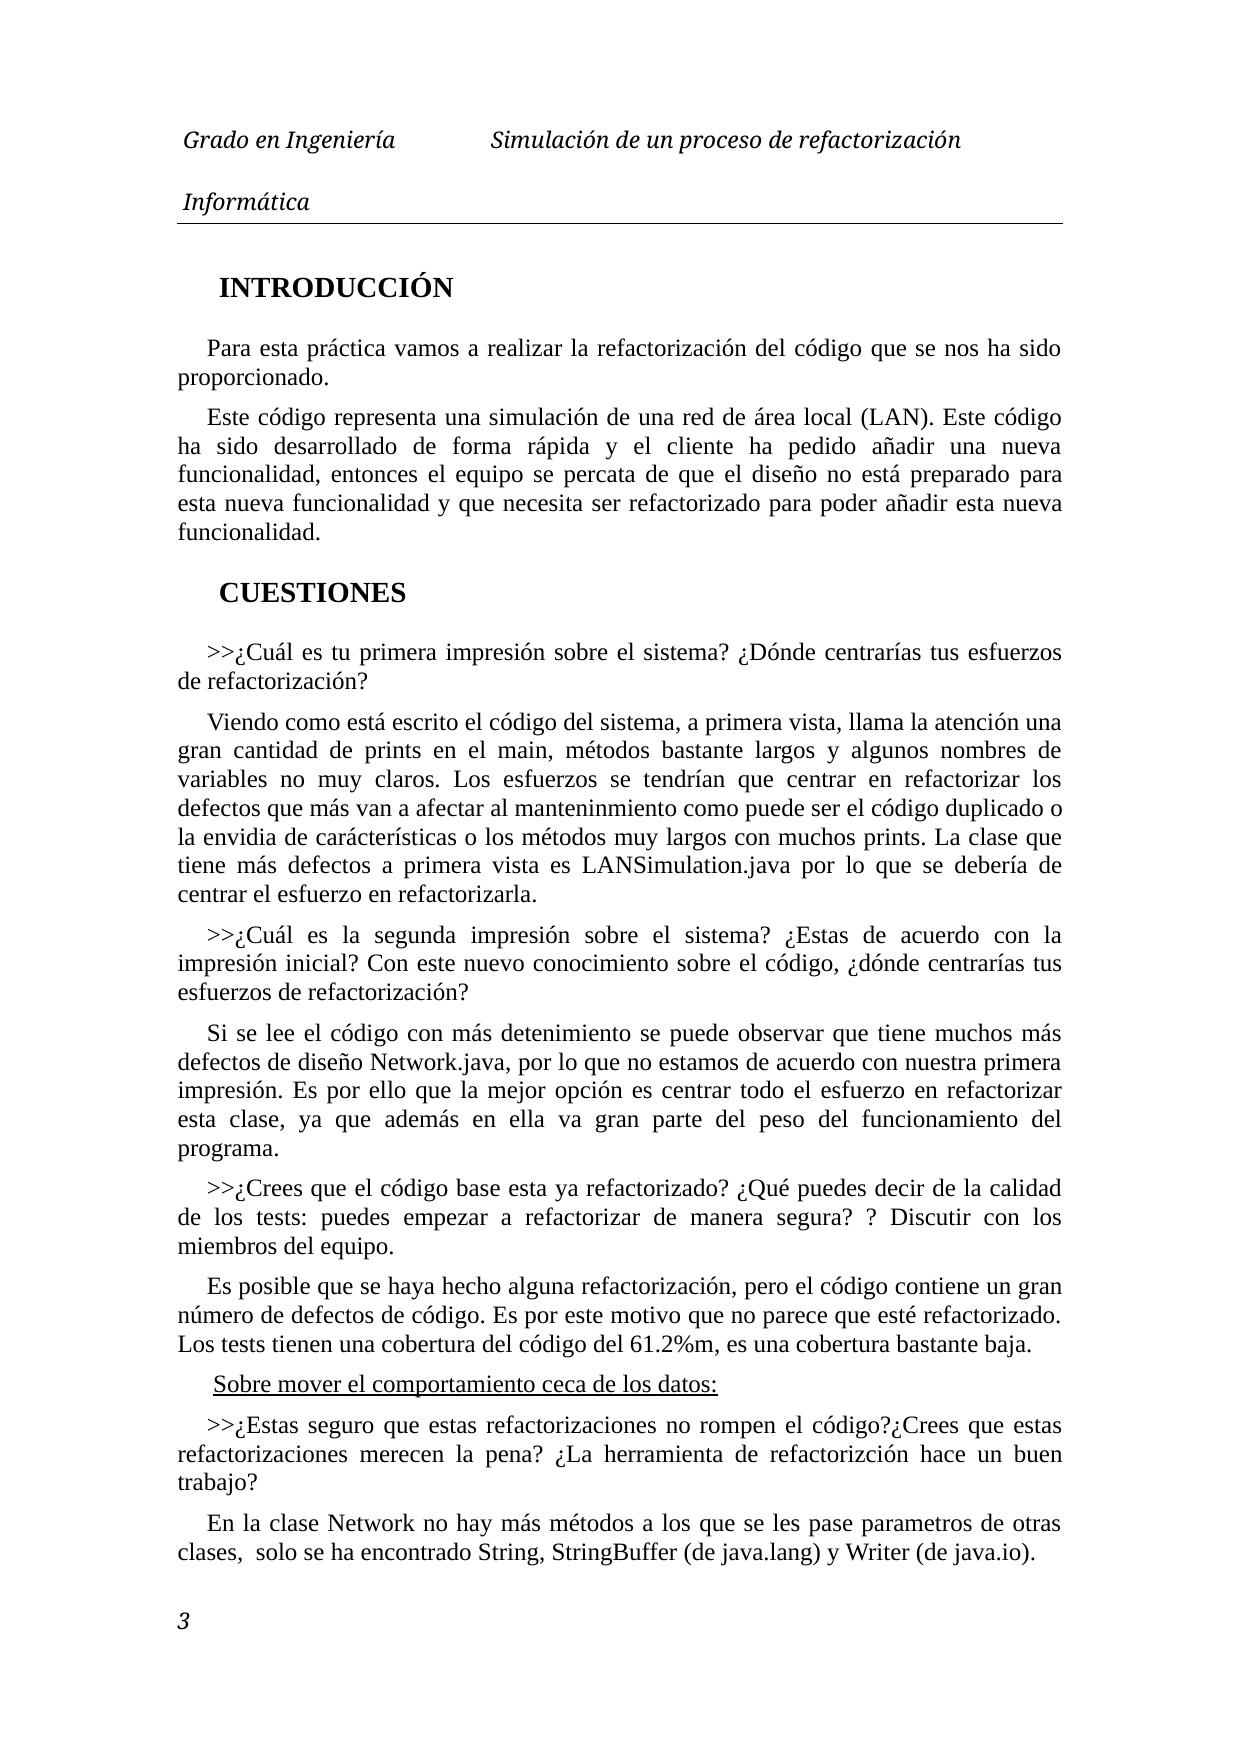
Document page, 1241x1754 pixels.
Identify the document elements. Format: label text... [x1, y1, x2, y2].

text >>¿Estas seguro que estas refactorizaciones no rompen el código?¿Crees que estas refactorizaciones merecen la pena? ¿La herramienta de refactorizción hace un buen trabajo? [177, 1410, 1063, 1496]
text Es posible que se haya hecho alguna refactorización, pero el código contiene un gran número de defectos de código. Es por este motivo que no parece que esté refactorizado. Los tests tienen una cobertura del código del 61.2%m, es una cobertura bastante baja. [177, 1271, 1063, 1358]
text Sobre mover el comportamiento ceca de los datos: [177, 1369, 1063, 1398]
text Para esta práctica vamos a realizar la refactorización del código que se nos ha sido proporcionado. [177, 333, 1063, 390]
text >>¿Crees que el código base esta ya refactorizado? ¿Qué puedes decir de la calidad de los tests: puedes empezar a refactorizar de manera segura? ? Discutir con los miembros del equipo. [177, 1173, 1063, 1259]
text Viendo como está escrito el código del sistema, a primera vista, llama la atención una gran cantidad de prints en el main, métodos bastante largos y algunos nombres de variables no muy claros. Los esfuerzos se tendrían que centrar en refactorizar los defectos que más van a afectar al manteninmiento como puede ser el código duplicado o la envidia de carácterísticas o los métodos muy largos con muchos prints. La clase que tiene más defectos a primera vista es LANSimulation.java por lo que se debería de centrar el esfuerzo en refactorizarla. [177, 707, 1063, 908]
subtitle Introducción [218, 271, 1063, 304]
text En la clase Network no hay más métodos a los que se les pase parametros de otras clases, solo se ha encontrado String, StringBuffer (de java.lang) y Writer (de java.io). [177, 1508, 1063, 1565]
text >>¿Cuál es tu primera impresión sobre el sistema? ¿Dónde centrarías tus esfuerzos de refactorización? [177, 637, 1063, 695]
text Este código representa una simulación de una red de área local (LAN). Este código ha sido desarrollado de forma rápida y el cliente ha pedido añadir una nueva funcionalidad, entonces el equipo se percata de que el diseño no está preparado para esta nueva funcionalidad y que necesita ser refactorizado para poder añadir esta nueva funcionalidad. [177, 402, 1063, 546]
text >>¿Cuál es la segunda impresión sobre el sistema? ¿Estas de acuerdo con la impresión inicial? Con este nuevo conocimiento sobre el código, ¿dónde centrarías tus esfuerzos de refactorización? [177, 920, 1063, 1006]
text Si se lee el código con más detenimiento se puede observar que tiene muchos más defectos de diseño Network.java, por lo que no estamos de acuerdo con nuestra primera impresión. Es por ello que la mejor opción es centrar todo el esfuerzo en refactorizar esta clase, ya que además en ella va gran parte del peso del funcionamiento del programa. [177, 1018, 1063, 1162]
subtitle Cuestiones [218, 575, 1063, 609]
